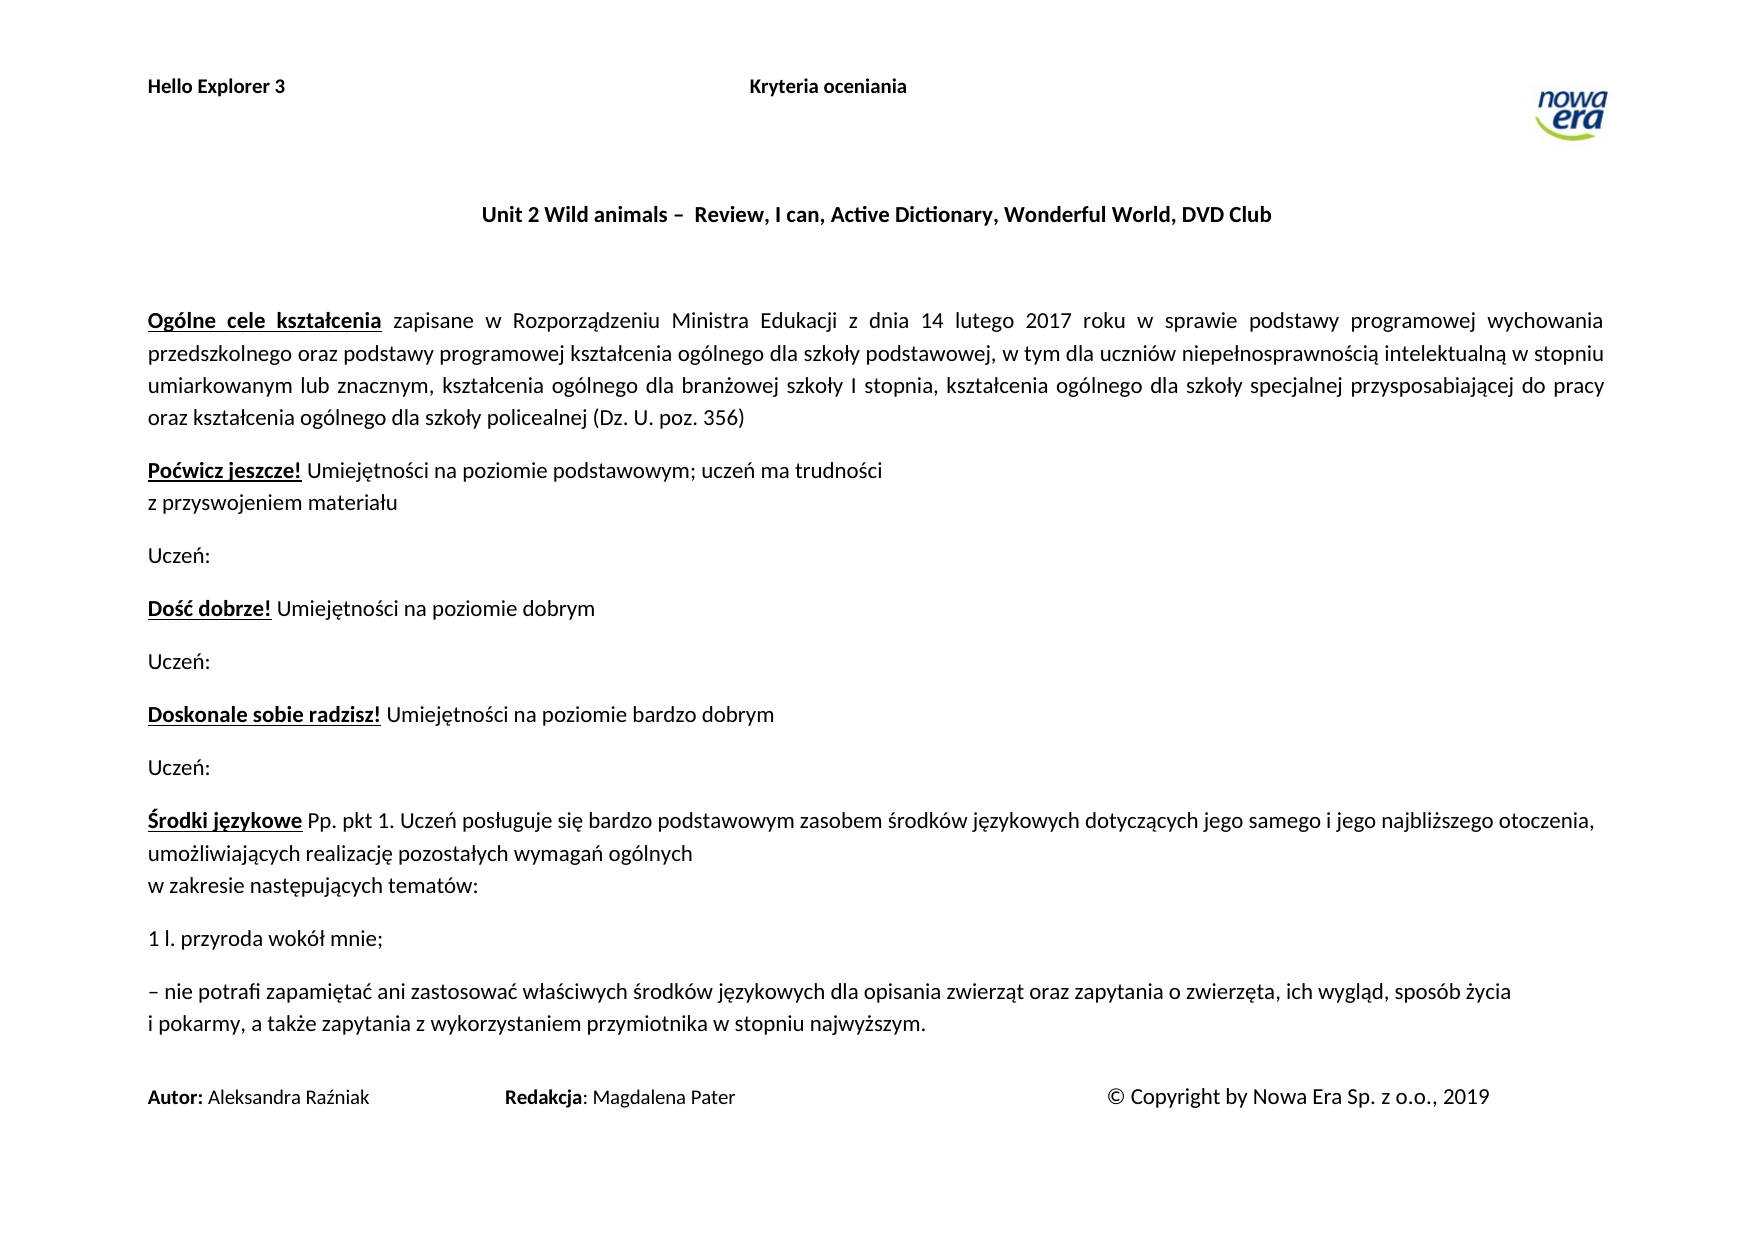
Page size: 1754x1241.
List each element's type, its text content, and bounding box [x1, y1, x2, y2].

text – nie potrafi zapamiętać ani zastosować właściwych środków językowych dla opisania zwierząt oraz zapytania o zwierzęta, ich wygląd, sposób życia i pokarmy, a także zapytania z wykorzystaniem przymiotnika w stopniu najwyższym. [148, 977, 1606, 1037]
text Uczeń: [148, 753, 1606, 782]
text Doskonale sobie radzisz! Umiejętności na poziomie bardzo dobrym [148, 701, 1606, 728]
text Poćwicz jeszcze! Umiejętności na poziomie podstawowym; uczeń ma trudności z przyswojeniem materiału [148, 456, 1606, 516]
text Dość dobrze! Umiejętności na poziomie dobrym [148, 594, 1606, 622]
text Ogólne cele kształcenia zapisane w Rozporządzeniu Ministra Edukacji z dnia 14 lutego 2017 roku w sprawie podstawy programowej wychowania przedszkolnego oraz podstawy programowej kształcenia ogólnego dla szkoły podstawowej, w tym dla uczniów niepełnosprawnością intelektualną w stopniu umiarkowanym lub znacznym, kształcenia ogólnego dla branżowej szkoły I stopnia, kształcenia ogólnego dla szkoły specjalnej przysposabiającej do pracy oraz kształcenia ogólnego dla szkoły policealnej (Dz. U. poz. 356) [148, 307, 1606, 431]
text Uczeń: [148, 647, 1606, 676]
text Unit 2 Wild animals – Review, I can, Active Dictionary, Wonderful World, DVD Club [148, 201, 1606, 229]
text 1 l. przyroda wokół mnie; [148, 924, 1606, 952]
picture [1526, 83, 1621, 148]
text Środki językowe Pp. pkt 1. Uczeń posługuje się bardzo podstawowym zasobem środków językowych dotyczących jego samego i jego najbliższego otoczenia, umożliwiających realizację pozostałych wymagań ogólnych w zakresie następujących tematów: [148, 807, 1606, 899]
text Uczeń: [148, 541, 1606, 569]
